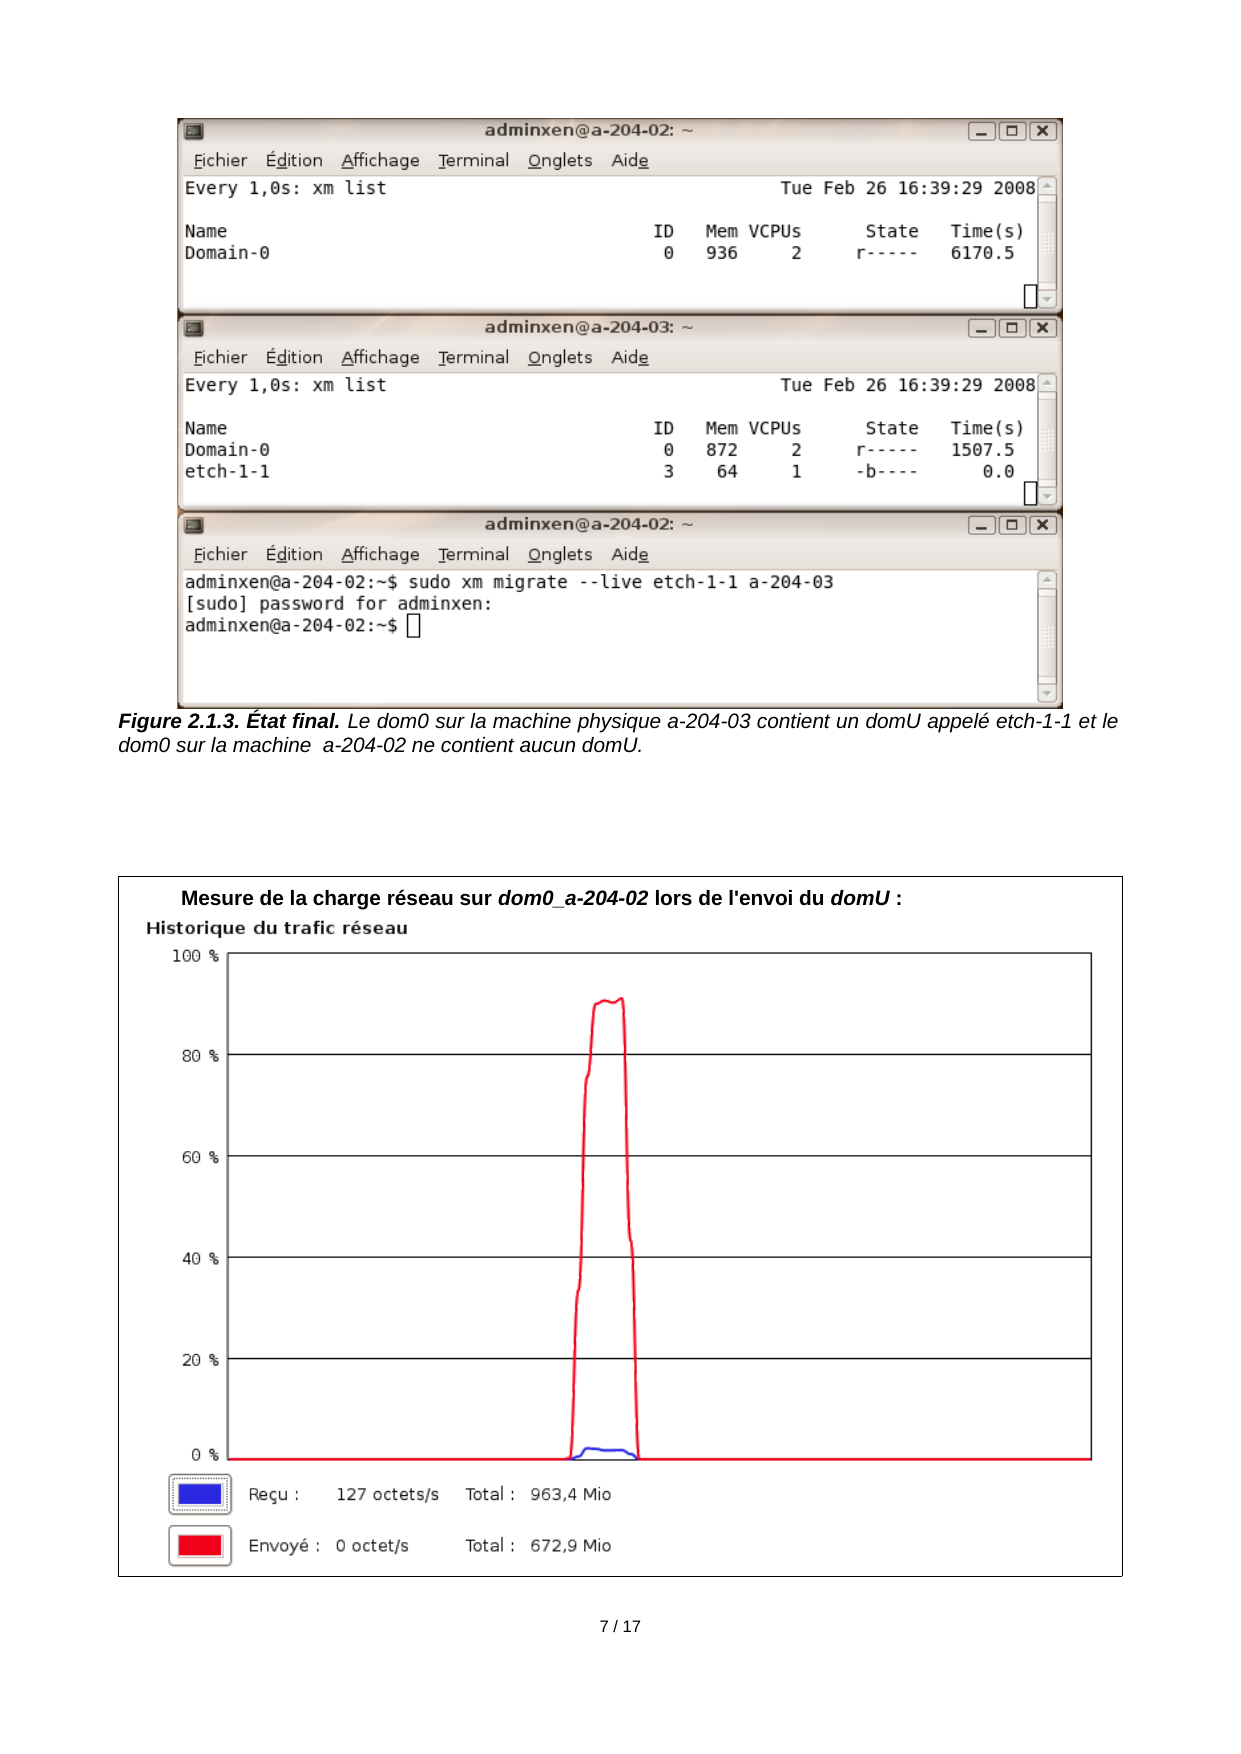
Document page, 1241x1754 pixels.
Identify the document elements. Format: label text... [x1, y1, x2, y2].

picture [141, 917, 1104, 1574]
text Figure 2.1.3. État final. Le dom0 sur la machine physique a-204-03 contient un domU appelé etch-1-1 et le dom0 sur la machine a-204-02 ne contient aucun domU. [118, 709, 1122, 757]
picture [177, 118, 1063, 709]
